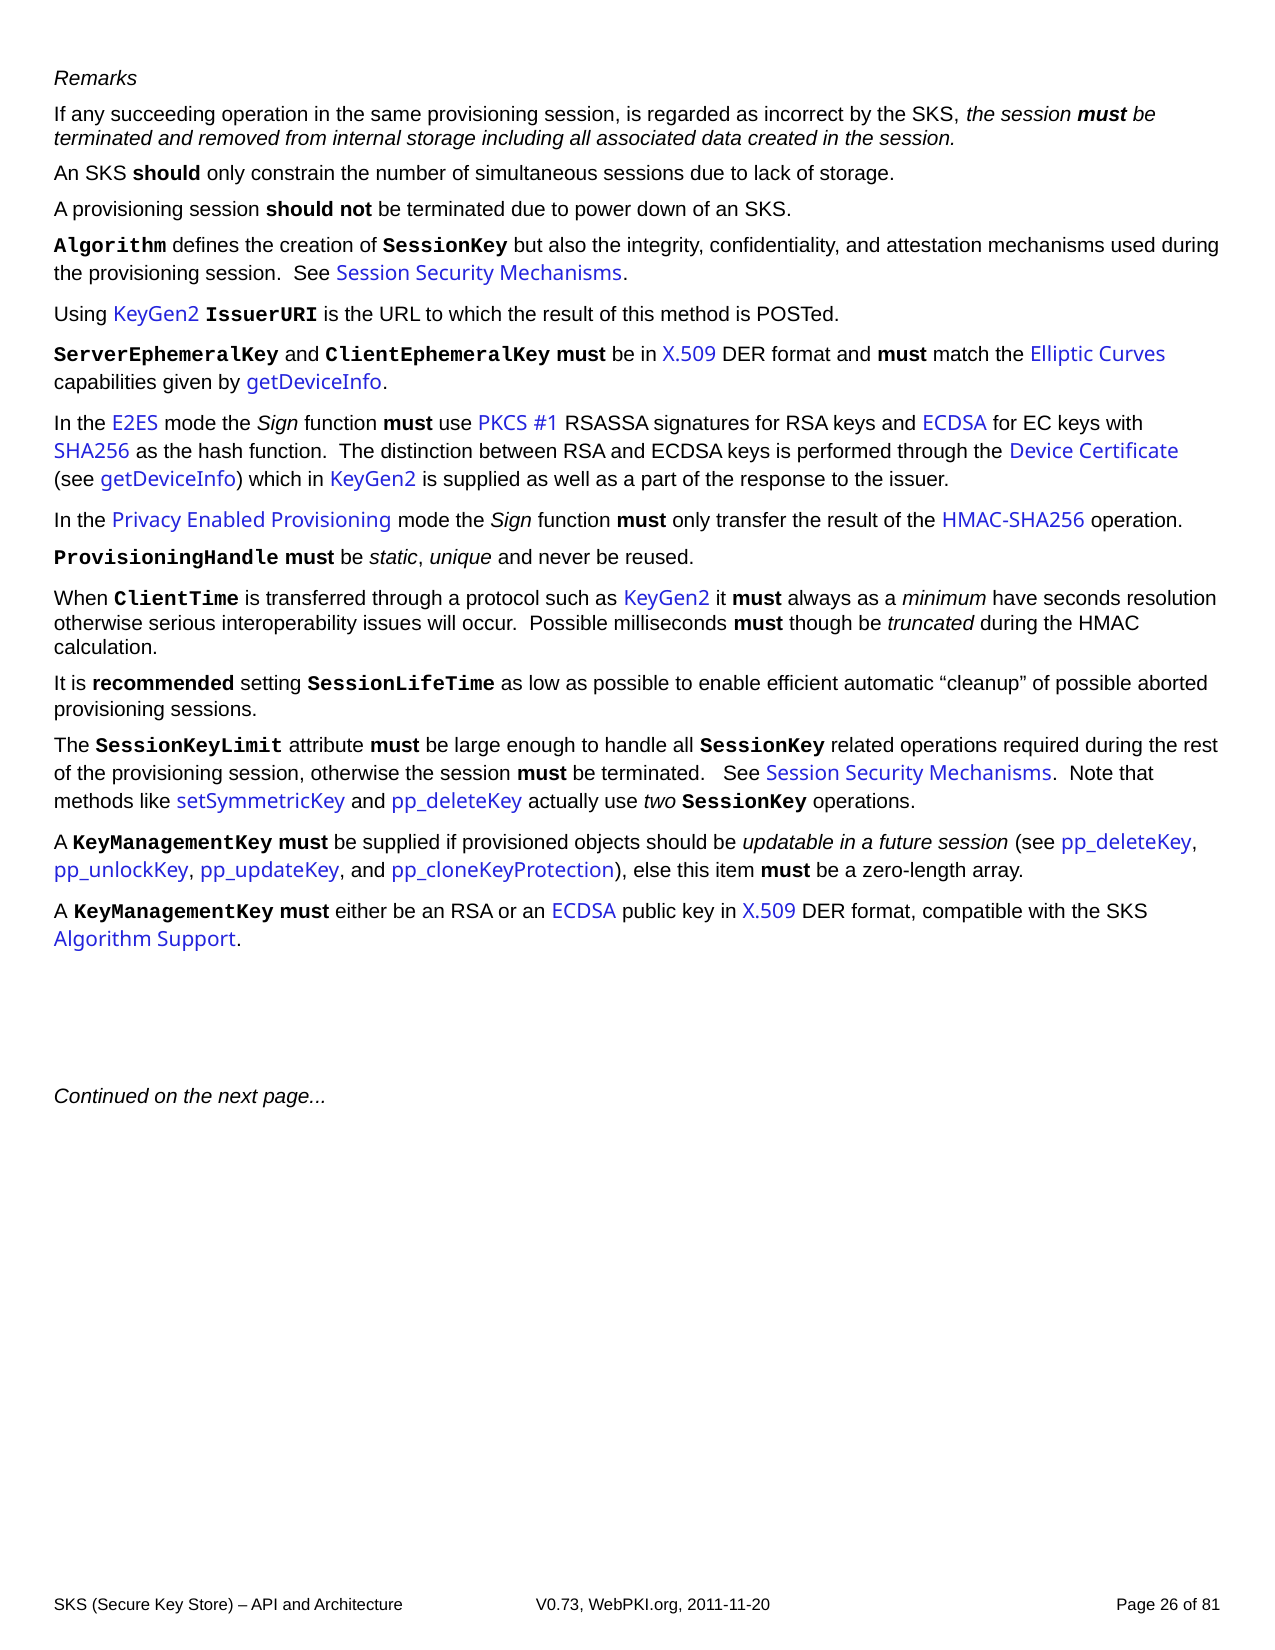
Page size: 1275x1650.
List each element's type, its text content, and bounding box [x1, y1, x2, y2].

text When ClientTime is transferred through a protocol such as KeyGen2 it must always as a minimum have seconds resolution otherwise serious interoperability issues will occur. Possible milliseconds must though be truncated during the HMAC calculation. [54, 583, 1221, 659]
text ServerEphemeralKey and ClientEphemeralKey must be in X.509 DER format and must match the Elliptic Curves capabilities given by getDeviceInfo. [54, 339, 1221, 396]
text Remarks [54, 66, 1221, 90]
text If any succeeding operation in the same provisioning session, is regarded as incorrect by the SKS, the session must be terminated and removed from internal storage including all associated data created in the session. [54, 101, 1221, 149]
text Algorithm defines the creation of SessionKey but also the integrity, confidentiality, and attestation mechanisms used during the provisioning session. See Session Security Mechanisms. [54, 233, 1221, 287]
text A KeyManagementKey must be supplied if provisioned objects should be updatable in a future session (see pp_deleteKey, pp_unlockKey, pp_updateKey, and pp_cloneKeyProtection), else this item must be a zero-length array. [54, 827, 1221, 884]
text The SessionKeyLimit attribute must be large enough to handle all SessionKey related operations required during the rest of the provisioning session, otherwise the session must be terminated. See Session Security Mechanisms. Note that methods like setSymmetricKey and pp_deleteKey actually use two SessionKey operations. [54, 732, 1221, 815]
text An SKS should only constrain the number of simultaneous sessions due to lack of storage. [54, 161, 1221, 185]
text In the E2ES mode the Sign function must use PKCS #1 RSASSA signatures for RSA keys and ECDSA for EC keys with SHA256 as the hash function. The distinction between RSA and ECDSA keys is performed through the Device Certificate (see getDeviceInfo) which in KeyGen2 is supplied as well as a part of the response to the issuer. [54, 408, 1221, 493]
text A KeyManagementKey must either be an RSA or an ECDSA public key in X.509 DER format, compatible with the SKS Algorithm Support. [54, 896, 1221, 953]
text ProvisioningHandle must be static, unique and never be reused. [54, 545, 1221, 571]
text Continued on the next page... [54, 1084, 1221, 1108]
text It is recommended setting SessionLifeTime as low as possible to enable efficient automatic “cleanup” of possible aborted provisioning sessions. [54, 671, 1221, 721]
text In the Privacy Enabled Provisioning mode the Sign function must only transfer the result of the HMAC-SHA256 operation. [54, 505, 1221, 533]
text A provisioning session should not be terminated due to power down of an SKS. [54, 197, 1221, 221]
text Using KeyGen2 IssuerURI is the URL to which the result of this method is POSTed. [54, 299, 1221, 327]
